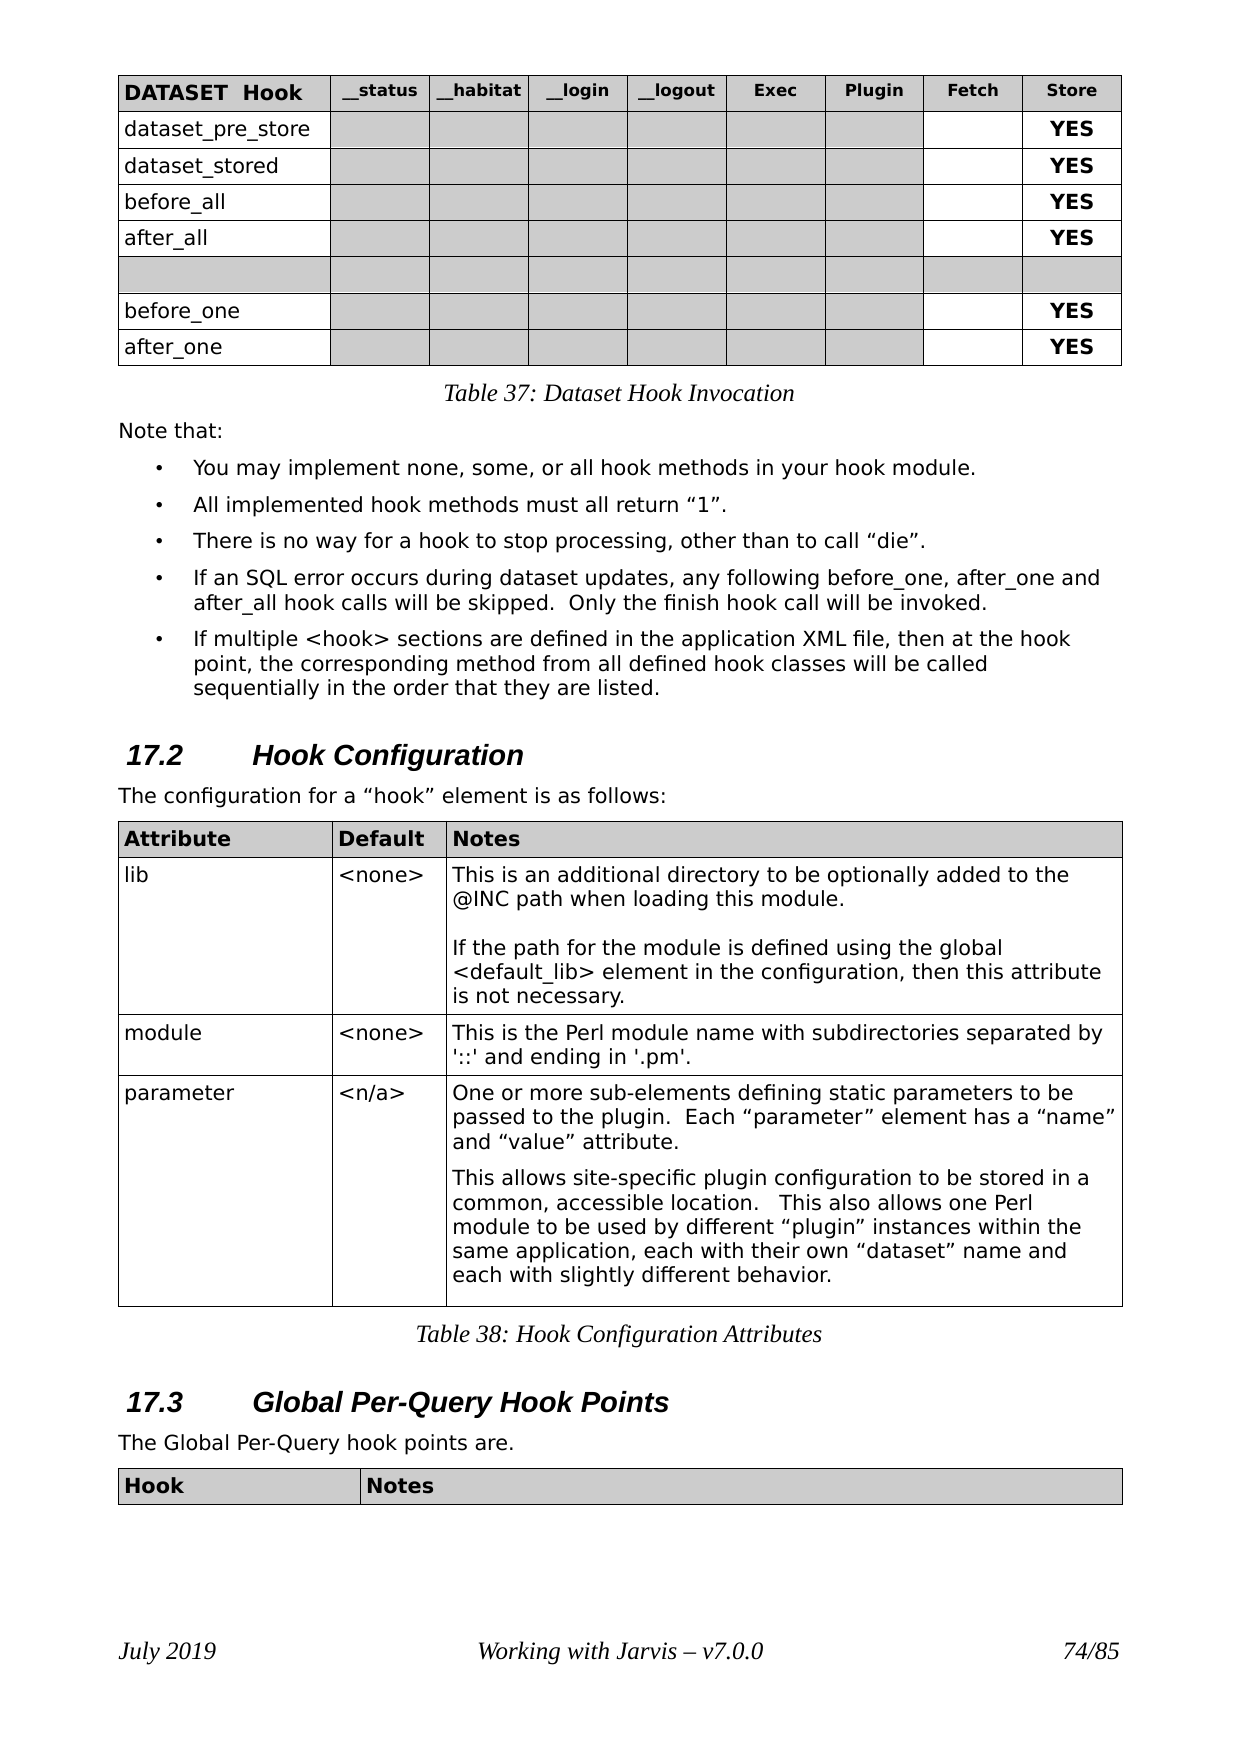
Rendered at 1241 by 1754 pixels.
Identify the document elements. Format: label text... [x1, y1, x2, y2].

table_cell [826, 257, 923, 292]
table_cell [628, 112, 726, 147]
table_cell [826, 294, 923, 329]
table_cell [727, 294, 825, 329]
table_header __status [331, 76, 429, 111]
table_header __login [529, 76, 627, 111]
table_cell before_one [119, 294, 330, 329]
table_cell [331, 330, 429, 365]
table_header Default [333, 822, 446, 857]
table_cell dataset_stored [119, 149, 330, 184]
table_header DATASET Hook [119, 76, 330, 111]
table_header Attribute [119, 822, 332, 857]
table_cell [529, 185, 627, 220]
table_cell [924, 112, 1022, 147]
table_cell [430, 221, 528, 256]
table_header Store [1023, 76, 1121, 111]
table_cell [628, 185, 726, 220]
table_cell [826, 149, 923, 184]
table_cell This is the Perl module name with subdirectories separated by '::' and ending in '.pm'. [447, 1015, 1122, 1075]
table_cell [331, 221, 429, 256]
table_header Notes [361, 1469, 1122, 1504]
table_cell [529, 221, 627, 256]
table_cell [826, 330, 923, 365]
table_cell [826, 221, 923, 256]
table_cell [924, 257, 1022, 292]
table_cell [924, 294, 1022, 329]
table_cell [727, 257, 825, 292]
table_cell YES [1023, 330, 1121, 365]
table_cell [331, 112, 429, 147]
table_header Notes [447, 822, 1122, 857]
table_cell [924, 330, 1022, 365]
table_cell lib [119, 858, 332, 1014]
table_cell One or more sub-elements defining static parameters to be passed to the plugin. Each “parameter” element has a “name” and “value” attribute. This allows site-specific plugin configuration to be stored in a common, accessible location. This also allows one Perl module to be used by different “plugin” instances within the same application, each with their own “dataset” name and each with slightly different behavior. [447, 1076, 1122, 1306]
table_cell [331, 294, 429, 329]
table_cell <none> [333, 1015, 446, 1075]
text The Global Per-Query hook points are. [118, 1431, 1122, 1456]
text Note that: [118, 419, 1122, 443]
table_cell [331, 185, 429, 220]
table_cell <n/a> [333, 1076, 446, 1306]
table_cell [727, 185, 825, 220]
table_cell YES [1023, 149, 1121, 184]
table_cell [924, 221, 1022, 256]
table_cell dataset_pre_store [119, 112, 330, 147]
table_cell [529, 294, 627, 329]
table_cell [727, 149, 825, 184]
table_cell [430, 185, 528, 220]
subtitle Hook Configuration [118, 738, 1122, 771]
table_cell [529, 149, 627, 184]
table_header Fetch [924, 76, 1022, 111]
table_cell after_all [119, 221, 330, 256]
list There is no way for a hook to stop processing, other than to call “die”. [156, 529, 1122, 554]
text The configuration for a “hook” element is as follows: [118, 784, 1122, 808]
table_cell YES [1023, 112, 1121, 147]
subtitle Global Per-Query Hook Points [118, 1385, 1122, 1419]
table_cell [924, 149, 1022, 184]
table_cell [331, 257, 429, 292]
list All implemented hook methods must all return “1”. [156, 493, 1122, 517]
table_cell [529, 330, 627, 365]
table_header Hook [119, 1469, 360, 1504]
text Table 37: Dataset Hook Invocation [118, 378, 1122, 407]
table_cell [628, 294, 726, 329]
table_cell This is an additional directory to be optionally added to the @INC path when loading this module. If the path for the module is defined using the global <default_lib> element in the configuration, then this attribute is not necessary. [447, 858, 1122, 1014]
table_cell [826, 185, 923, 220]
list If an SQL error occurs during dataset updates, any following before_one, after_one and after_all hook calls will be skipped. Only the finish hook call will be invoked. [156, 566, 1122, 615]
table_cell parameter [119, 1076, 332, 1306]
table_cell module [119, 1015, 332, 1075]
table_cell YES [1023, 185, 1121, 220]
table_cell [430, 149, 528, 184]
table_cell [430, 257, 528, 292]
table_cell [727, 330, 825, 365]
table_header Plugin [826, 76, 923, 111]
table_cell [628, 221, 726, 256]
table_cell [628, 330, 726, 365]
table_cell [628, 257, 726, 292]
table_header Exec [727, 76, 825, 111]
table_cell [430, 330, 528, 365]
table_cell [430, 112, 528, 147]
table_cell [924, 185, 1022, 220]
list If multiple <hook> sections are defined in the application XML file, then at the hook point, the corresponding method from all defined hook classes will be called sequentially in the order that they are listed. [156, 627, 1122, 700]
table_cell [727, 112, 825, 147]
table_cell before_all [119, 185, 330, 220]
table_cell [529, 112, 627, 147]
table_cell [119, 257, 330, 292]
table_header __logout [628, 76, 726, 111]
table_cell [1023, 257, 1121, 292]
list You may implement none, some, or all hook methods in your hook module. [156, 456, 1122, 480]
table_cell [826, 112, 923, 147]
table_cell [331, 149, 429, 184]
table_cell after_one [119, 330, 330, 365]
table_header __habitat [430, 76, 528, 111]
table_cell [529, 257, 627, 292]
table_cell YES [1023, 294, 1121, 329]
table_cell [727, 221, 825, 256]
table_cell YES [1023, 221, 1121, 256]
table_cell <none> [333, 858, 446, 1014]
table_cell [430, 294, 528, 329]
text Table 38: Hook Configuration Attributes [118, 1319, 1122, 1348]
table_cell [628, 149, 726, 184]
